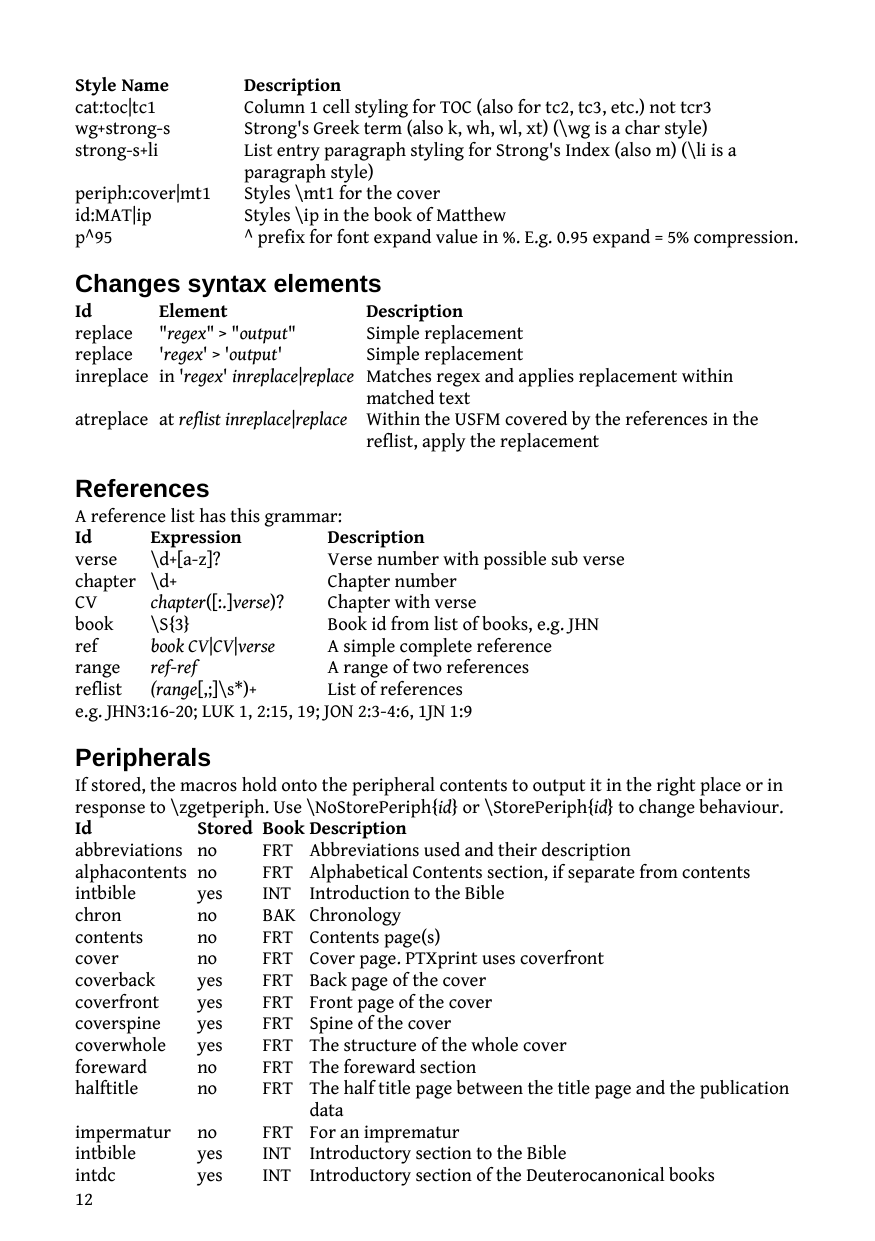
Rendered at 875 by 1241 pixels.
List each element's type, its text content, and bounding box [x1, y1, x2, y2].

table_cell Matches regex and applies replacement within matched text [366, 366, 799, 409]
table_cell coverfront [75, 992, 197, 1013]
subtitle References [75, 474, 799, 502]
table_cell Simple replacement [366, 323, 799, 344]
table_cell intdc [75, 1165, 197, 1187]
table_cell Chronology [309, 905, 799, 927]
table_cell strong-s+li [75, 140, 244, 183]
table_cell INT [263, 1165, 309, 1187]
table_cell coverback [75, 970, 197, 992]
table_cell Alphabetical Contents section, if separate from contents [309, 862, 799, 883]
table_cell no [197, 840, 262, 862]
table_cell Within the USFM covered by the references in the reflist, apply the replacement [366, 410, 799, 453]
table_cell Styles \mt1 for the cover [244, 183, 799, 205]
table_cell INT [263, 1144, 309, 1165]
table_cell For an imprematur [309, 1122, 799, 1143]
table_cell FRT [263, 1035, 309, 1057]
table_cell FRT [263, 840, 309, 862]
table_cell no [197, 1057, 262, 1078]
table_cell Simple replacement [366, 345, 799, 366]
table_cell FRT [263, 970, 309, 992]
text If stored, the macros hold onto the peripheral contents to output it in the right place or in response to \zgetperiph. Use \NoStorePeriph{id} or \StorePeriph{id} to change behaviour. [75, 775, 799, 818]
table_cell A range of two references [328, 657, 799, 679]
text e.g. JHN3:16-20; LUK 1, 2:15, 19; JON 2:3-4:6, 1JN 1:9 [75, 701, 799, 722]
table_cell INT [263, 884, 309, 905]
table_cell The foreward section [309, 1057, 799, 1078]
table_cell List of references [328, 679, 799, 701]
table_cell FRT [263, 862, 309, 883]
table_header Id [75, 301, 159, 323]
table_cell cover [75, 949, 197, 970]
table_cell \S{3} [150, 614, 327, 636]
table_cell halftitle [75, 1079, 197, 1122]
table_cell cat:toc|tc1 [75, 97, 244, 118]
table_cell no [197, 1122, 262, 1143]
table_cell abbreviations [75, 840, 197, 862]
table_cell ref [75, 636, 150, 657]
table_cell coverwhole [75, 1035, 197, 1057]
table_cell Contents page(s) [309, 927, 799, 948]
table_cell FRT [263, 927, 309, 948]
table_cell \d+[a-z]? [150, 549, 327, 571]
table_cell wg+strong-s [75, 118, 244, 140]
table_cell no [197, 862, 262, 883]
table_cell reflist [75, 679, 150, 701]
table_cell id:MAT|ip [75, 205, 244, 227]
table_cell FRT [263, 1122, 309, 1143]
table_cell (range[,;]\s*)+ [150, 679, 327, 701]
table_header Stored [197, 819, 262, 840]
table_cell chron [75, 905, 197, 927]
table_header Book [263, 819, 309, 840]
table_header Description [328, 527, 799, 549]
table_cell replace [75, 323, 159, 344]
table_cell \d+ [150, 571, 327, 592]
table_cell Introduction to the Bible [309, 884, 799, 905]
subtitle Peripherals [75, 743, 799, 772]
table_cell chapter [75, 571, 150, 592]
subtitle Changes syntax elements [75, 269, 799, 298]
table_cell FRT [263, 992, 309, 1013]
table_cell ref-ref [150, 657, 327, 679]
table_cell yes [197, 1165, 262, 1187]
table_header Id [75, 819, 197, 840]
table_cell Column 1 cell styling for TOC (also for tc2, tc3, etc.) not tcr3 [244, 97, 799, 118]
table_cell Chapter number [328, 571, 799, 592]
table_cell yes [197, 970, 262, 992]
table_cell impermatur [75, 1122, 197, 1143]
table_cell no [197, 949, 262, 970]
table_cell no [197, 1079, 262, 1122]
table_cell chapter([:.]verse)? [150, 592, 327, 614]
table_cell range [75, 657, 150, 679]
table_header Description [244, 75, 799, 97]
table_cell BAK [263, 905, 309, 927]
table_cell alphacontents [75, 862, 197, 883]
table_cell yes [197, 1014, 262, 1035]
table_cell 'regex' > 'output' [159, 345, 366, 366]
table_cell book [75, 614, 150, 636]
table_cell p^95 [75, 227, 244, 248]
table_cell List entry paragraph styling for Strong's Index (also m) (\li is a paragraph style) [244, 140, 799, 183]
table_cell inreplace [75, 366, 159, 409]
table_header Id [75, 527, 150, 549]
table_header Description [366, 301, 799, 323]
table_cell foreward [75, 1057, 197, 1078]
table_cell FRT [263, 1079, 309, 1122]
table_cell verse [75, 549, 150, 571]
table_cell at reflist inreplace|replace [159, 410, 366, 453]
table_cell periph:cover|mt1 [75, 183, 244, 205]
table_header Expression [150, 527, 327, 549]
table_cell book CV|CV|verse [150, 636, 327, 657]
table_cell atreplace [75, 410, 159, 453]
table_cell Chapter with verse [328, 592, 799, 614]
table_cell coverspine [75, 1014, 197, 1035]
table_cell Book id from list of books, e.g. JHN [328, 614, 799, 636]
table_cell yes [197, 992, 262, 1013]
table_cell contents [75, 927, 197, 948]
text A reference list has this grammar: [75, 506, 799, 527]
table_cell yes [197, 1144, 262, 1165]
table_cell Introductory section to the Bible [309, 1144, 799, 1165]
table_cell FRT [263, 1014, 309, 1035]
table_cell intbible [75, 1144, 197, 1165]
table_cell Strong's Greek term (also k, wh, wl, xt) (\wg is a char style) [244, 118, 799, 140]
table_cell no [197, 905, 262, 927]
table_cell Front page of the cover [309, 992, 799, 1013]
table_cell Styles \ip in the book of Matthew [244, 205, 799, 227]
table_cell yes [197, 884, 262, 905]
table_cell FRT [263, 949, 309, 970]
table_header Description [309, 819, 799, 840]
table_cell Cover page. PTXprint uses coverfront [309, 949, 799, 970]
table_cell intbible [75, 884, 197, 905]
table_header Element [159, 301, 366, 323]
table_cell "regex" > "output" [159, 323, 366, 344]
table_cell yes [197, 1035, 262, 1057]
table_cell Spine of the cover [309, 1014, 799, 1035]
table_cell CV [75, 592, 150, 614]
table_cell FRT [263, 1057, 309, 1078]
table_cell The structure of the whole cover [309, 1035, 799, 1057]
table_cell ^ prefix for font expand value in %. E.g. 0.95 expand = 5% compression. [244, 227, 799, 248]
table_header Style Name [75, 75, 244, 97]
table_cell no [197, 927, 262, 948]
table_cell Verse number with possible sub verse [328, 549, 799, 571]
table_cell Abbreviations used and their description [309, 840, 799, 862]
table_cell replace [75, 345, 159, 366]
table_cell A simple complete reference [328, 636, 799, 657]
table_cell in 'regex' inreplace|replace [159, 366, 366, 409]
table_cell Introductory section of the Deuterocanonical books [309, 1165, 799, 1187]
table_cell Back page of the cover [309, 970, 799, 992]
table_cell The half title page between the title page and the publication data [309, 1079, 799, 1122]
